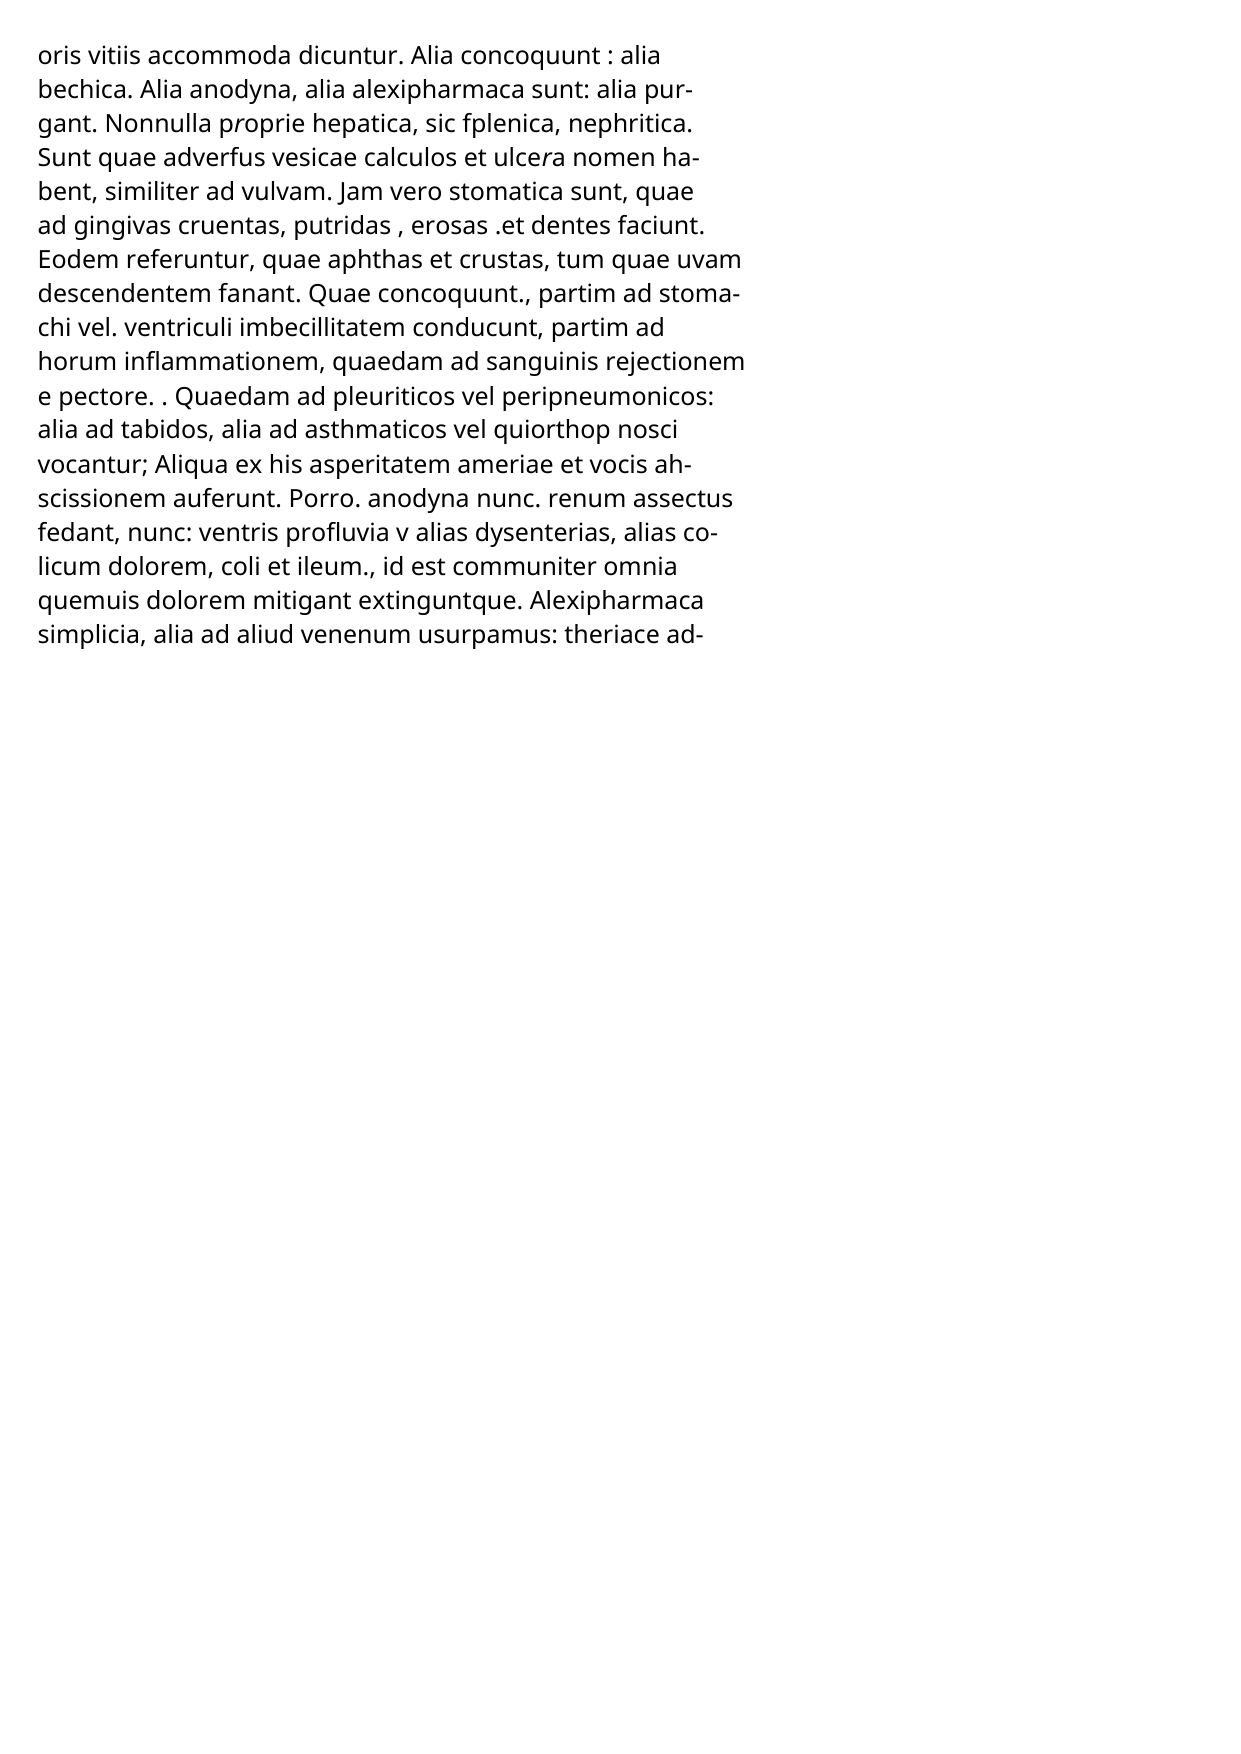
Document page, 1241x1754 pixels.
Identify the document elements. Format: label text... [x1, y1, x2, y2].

text oris vitiis accommoda dicuntur. Alia concoquunt : alia bechica. Alia anodyna, alia alexipharmaca sunt: alia pur- gant. Nonnulla proprie hepatica, sic fplenica, nephritica. Sunt quae adverfus vesicae calculos et ulcera nomen ha- bent, similiter ad vulvam. Jam vero stomatica sunt, quae ad gingivas cruentas, putridas , erosas .et dentes faciunt. Eodem referuntur, quae aphthas et crustas, tum quae uvam descendentem fanant. Quae concoquunt., partim ad stoma- chi vel. ventriculi imbecillitatem conducunt, partim ad horum inflammationem, quaedam ad sanguinis rejectionem e pectore. . Quaedam ad pleuriticos vel peripneumonicos: alia ad tabidos, alia ad asthmaticos vel quiorthop nosci vocantur; Aliqua ex his asperitatem ameriae et vocis ah- scissionem auferunt. Porro. anodyna nunc. renum assectus fedant, nunc: ventris profluvia v alias dysenterias, alias co- licum dolorem, coli et ileum., id est communiter omnia quemuis dolorem mitigant extinguntque. Alexipharmaca simplicia, alia ad aliud venenum usurpamus: theriace ad- [37, 37, 1203, 651]
